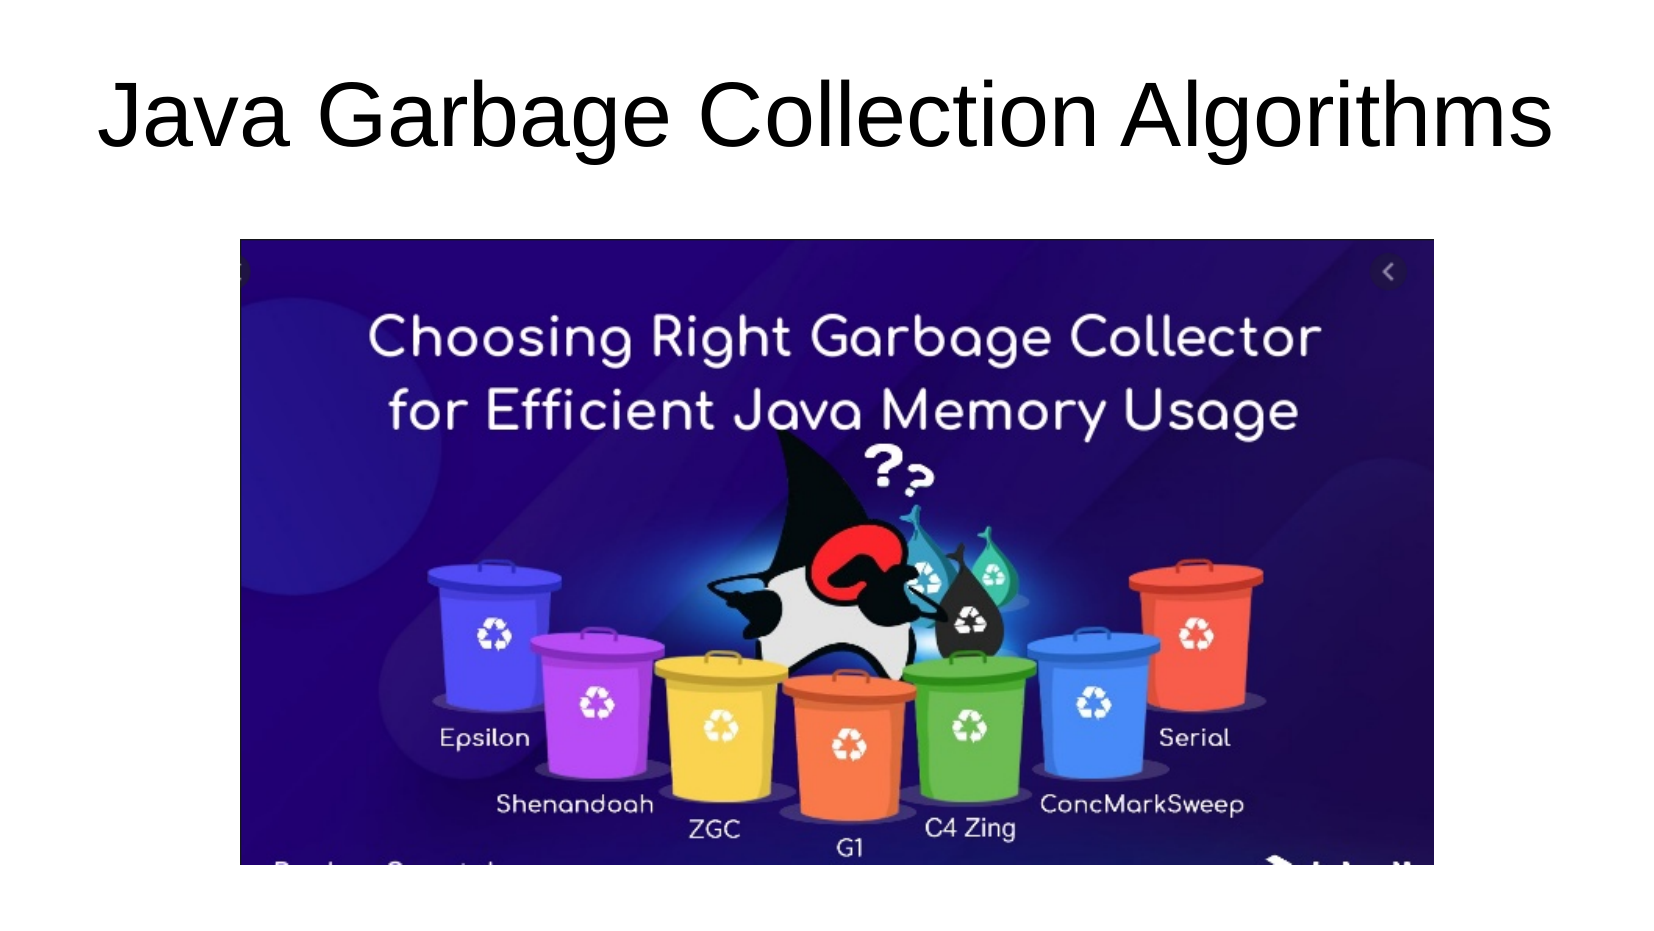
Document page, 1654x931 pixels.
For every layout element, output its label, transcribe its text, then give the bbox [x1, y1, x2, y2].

title Java Garbage Collection Algorithms [82, 37, 1571, 193]
picture [240, 239, 1434, 865]
